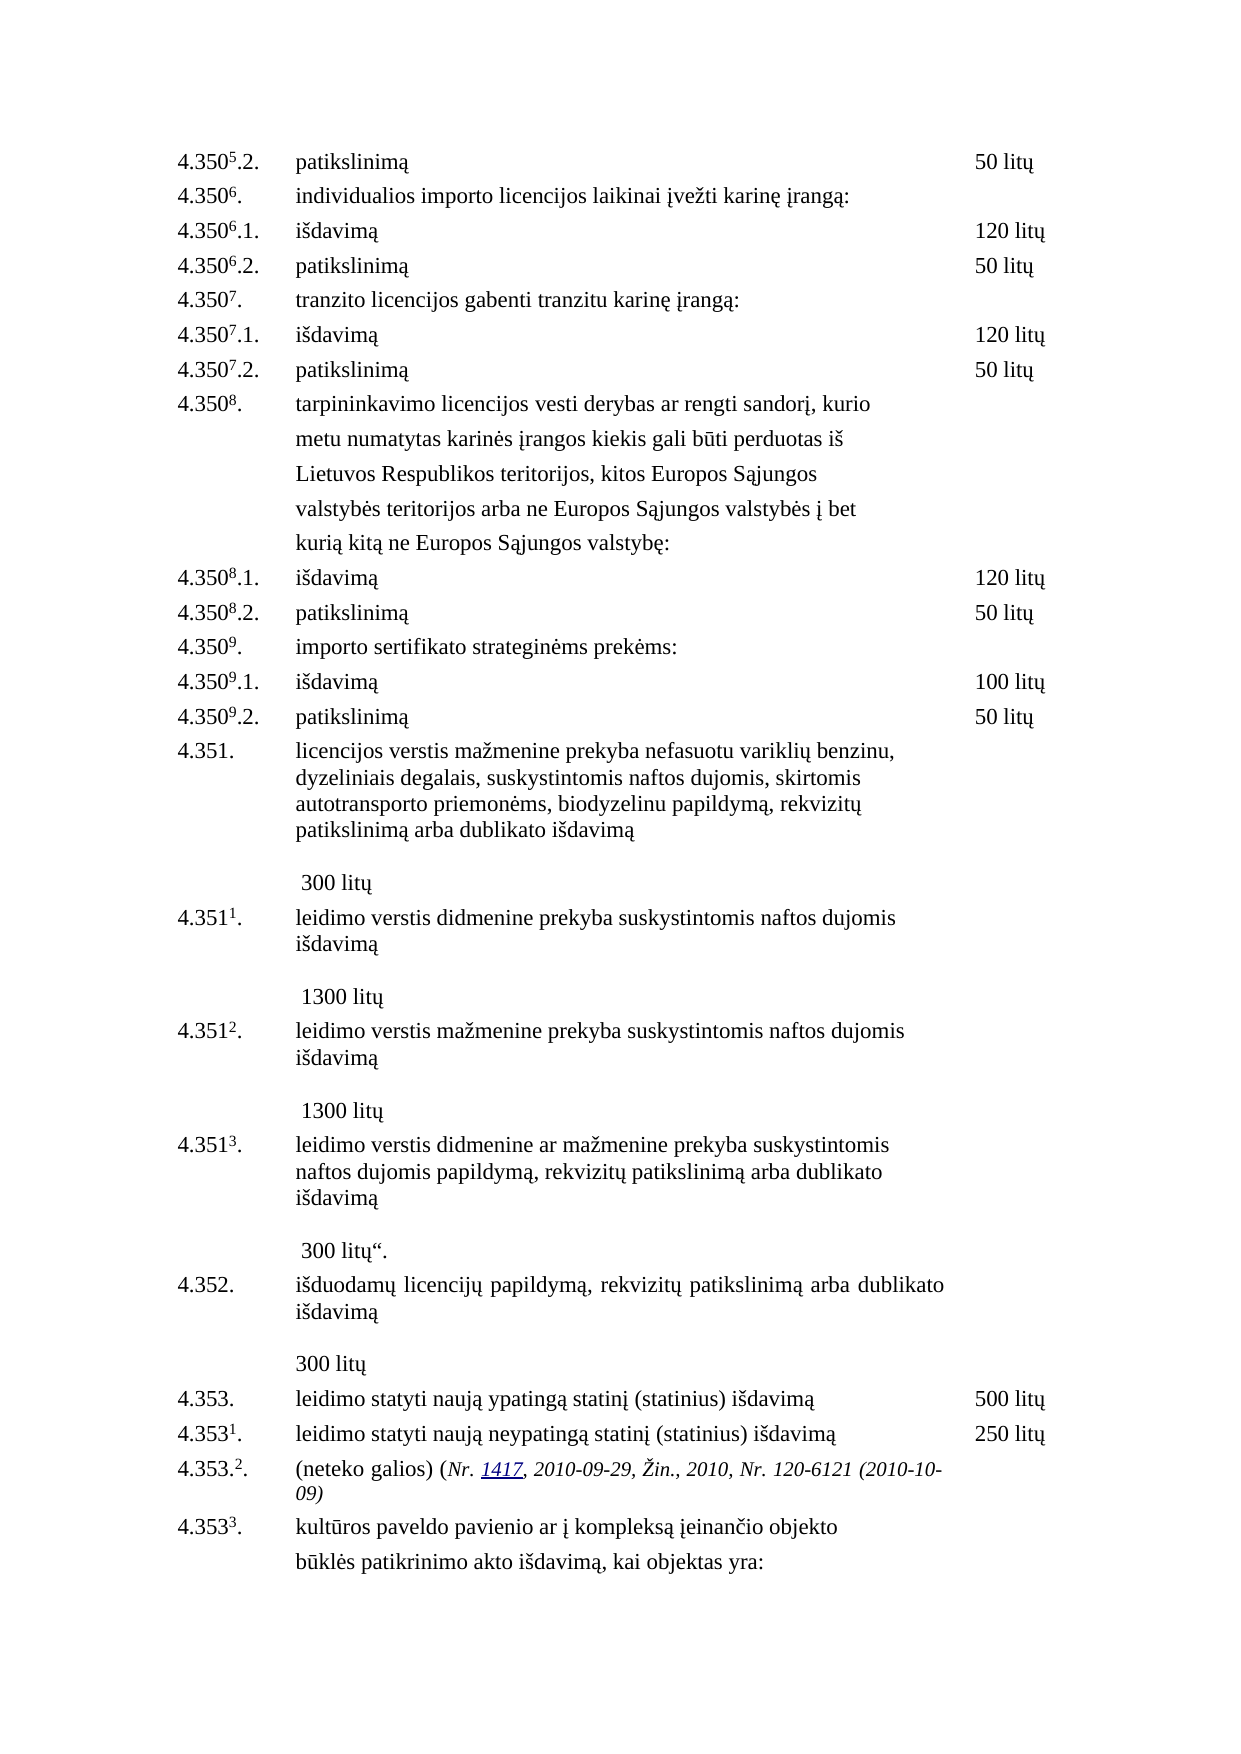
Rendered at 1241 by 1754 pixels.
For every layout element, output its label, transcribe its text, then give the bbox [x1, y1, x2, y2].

text 4.3509.1. išdavimą 100 litų [177, 668, 1122, 694]
text 4.351. licencijos verstis mažmenine prekyba nefasuotu variklių benzinu, dyzeliniais degalais, suskystintomis naftos dujomis, skirtomis autotransporto priemonėms, biodyzelinu papildymą, rekvizitų patikslinimą arba dublikato išdavimą 300 litų [177, 737, 930, 896]
text 4.3505.2. patikslinimą 50 litų [177, 148, 1122, 174]
text 4.3506.2. patikslinimą 50 litų [177, 252, 1122, 278]
text 4.3507.1. išdavimą 120 litų [177, 321, 1122, 347]
text 4.353. leidimo statyti naują ypatingą statinį (statinius) išdavimą 500 litų [177, 1385, 1122, 1412]
text 4.3512. leidimo verstis mažmenine prekyba suskystintomis naftos dujomis išdavimą 1300 litų [177, 1018, 930, 1123]
text 4.353.2. (neteko galios) (Nr. 1417, 2010-09-29, Žin., 2010, Nr. 120-6121 (2010-10-09) [177, 1454, 945, 1505]
text 4.3513. leidimo verstis didmenine ar mažmenine prekyba suskystintomis naftos dujomis papildymą, rekvizitų patikslinimą arba dublikato išdavimą 300 litų“. [177, 1131, 930, 1263]
text valstybės teritorijos arba ne Europos Sąjungos valstybės į bet [252, 494, 1122, 521]
text 4.3508.1. išdavimą 120 litų [177, 564, 1122, 590]
text 4.3508. tarpininkavimo licencijos vesti derybas ar rengti sandorį, kurio [177, 391, 1122, 417]
text 4.3506. individualios importo licencijos laikinai įvežti karinę įrangą: [177, 182, 1122, 209]
text 4.3506.1. išdavimą 120 litų [177, 217, 1122, 243]
text būklės patikrinimo akto išdavimą, kai objektas yra: [177, 1548, 1122, 1574]
text 4.3508.2. patikslinimą 50 litų [177, 599, 1122, 625]
text Lietuvos Respublikos teritorijos, kitos Europos Sąjungos [252, 460, 1122, 486]
text 4.3507.2. patikslinimą 50 litų [177, 356, 1122, 382]
text 4.352. išduodamų licencijų papildymą, rekvizitų patikslinimą arba dublikato išdavimą 300 litų [177, 1271, 945, 1377]
text 4.3531. leidimo statyti naują neypatingą statinį (statinius) išdavimą 250 litų [177, 1420, 1122, 1446]
text kurią kitą ne Europos Sąjungos valstybę: [252, 529, 1122, 556]
text 4.3509. importo sertifikato strateginėms prekėms: [177, 633, 1122, 660]
text metu numatytas karinės įrangos kiekis gali būti perduotas iš [252, 425, 1122, 452]
text 4.3509.2. patikslinimą 50 litų [177, 703, 1122, 729]
text 4.3533. kultūros paveldo pavienio ar į kompleksą įeinančio objekto [177, 1513, 1122, 1540]
text 4.3511. leidimo verstis didmenine prekyba suskystintomis naftos dujomis išdavimą 1300 litų [177, 904, 930, 1009]
text 4.3507. tranzito licencijos gabenti tranzitu karinę įrangą: [177, 286, 1122, 313]
